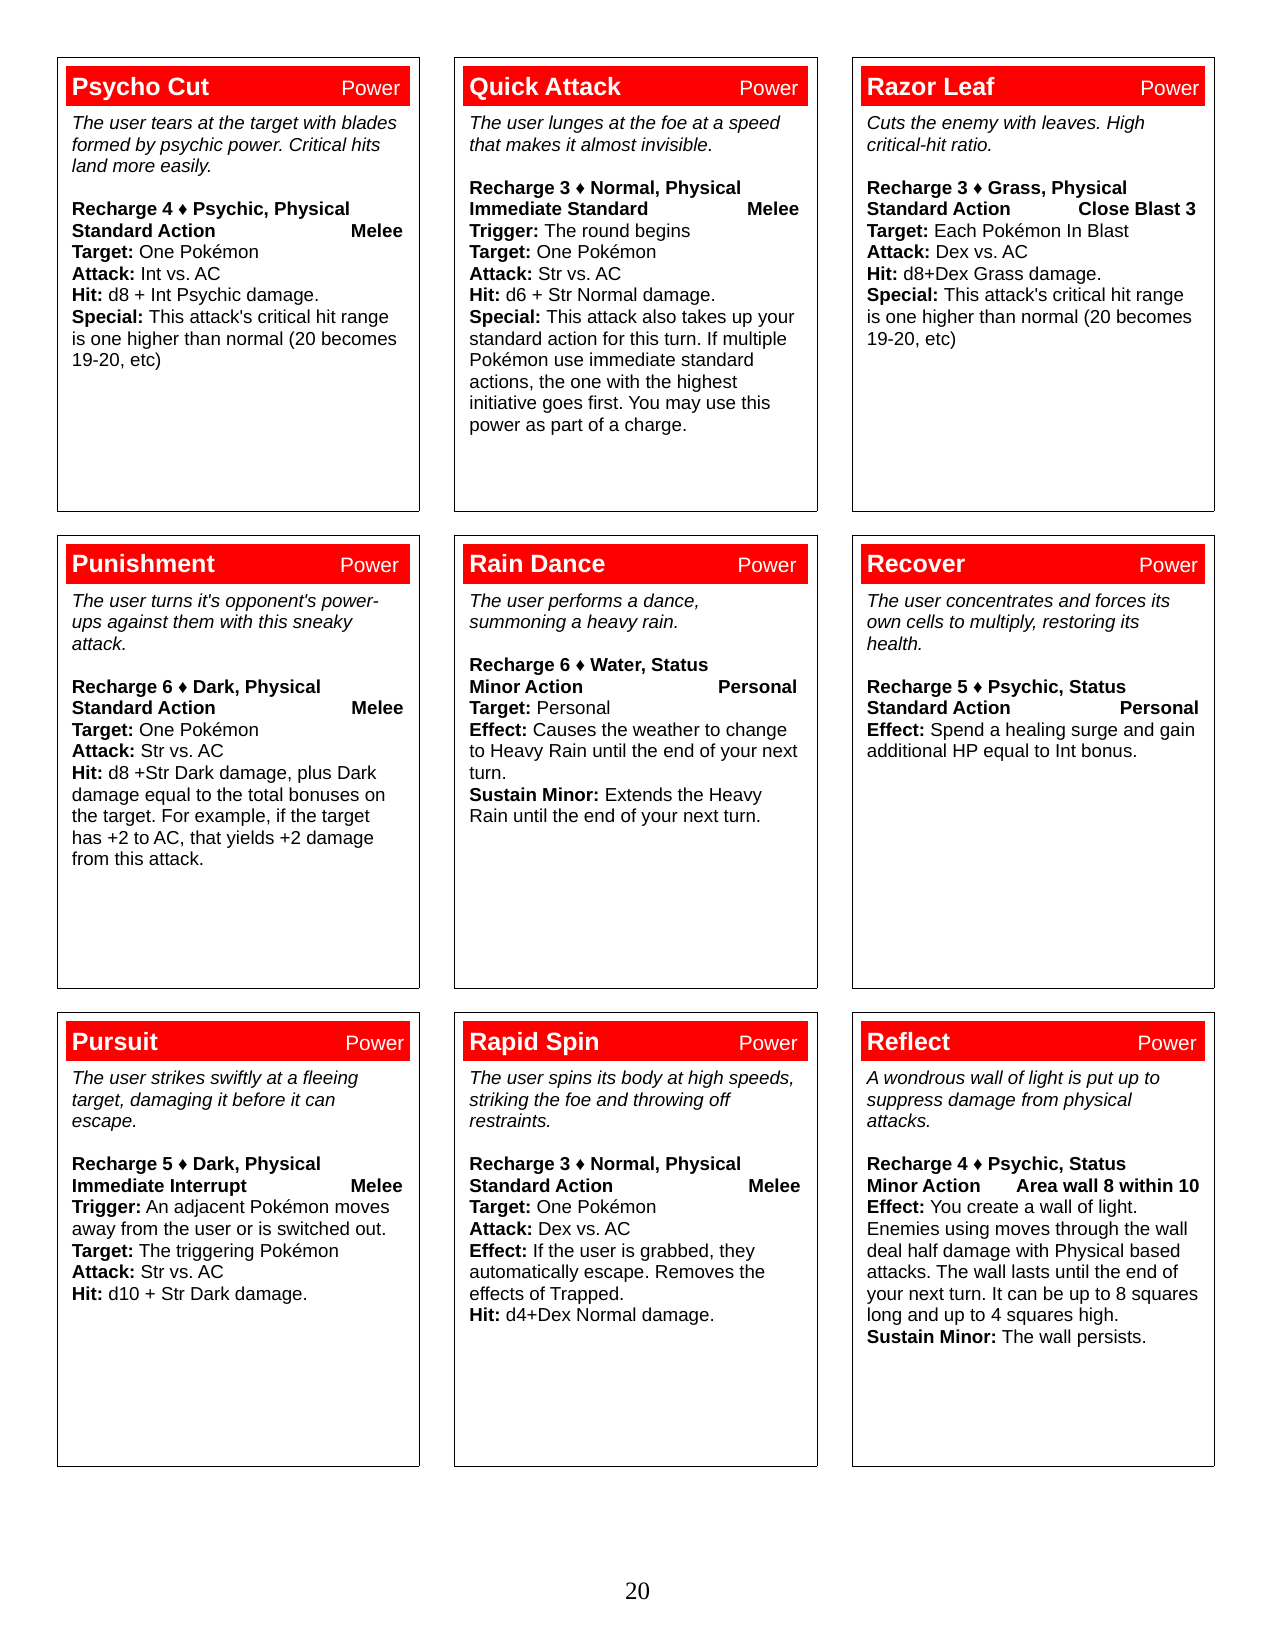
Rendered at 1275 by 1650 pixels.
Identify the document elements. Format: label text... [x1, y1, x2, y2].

table_header Razor Leaf Power [861, 66, 1205, 106]
table_header Recover Power [861, 544, 1205, 584]
table_cell The user strikes swiftly at a fleeing target, damaging it before it can escape. Recharge 5 ♦ Dark, Physical Immediate Interrupt Melee Trigger: An adjacent Pokémon moves away from the user or is switched out. Target: The triggering Pokémon Attack: Str vs. AC Hit: d10 + Str Dark damage. [66, 1061, 410, 1310]
table_cell The user tears at the target with blades formed by psychic power. Critical hits land more easily. Recharge 4 ♦ Psychic, Physical Standard Action Melee Target: One Pokémon Attack: Int vs. AC Hit: d8 + Int Psychic damage. Special: This attack's critical hit range is one higher than normal (20 becomes 19-20, etc) [66, 106, 410, 398]
table_header Punishment Power [66, 544, 410, 584]
table_cell The user performs a dance, summoning a heavy rain. Recharge 6 ♦ Water, Status Minor Action Personal Target: Personal Effect: Causes the weather to change to Heavy Rain until the end of your next turn. Sustain Minor: Extends the Heavy Rain until the end of your next turn. [463, 584, 808, 832]
table_header Quick Attack Power [463, 66, 808, 106]
table_cell The user concentrates and forces its own cells to multiply, restoring its health. Recharge 5 ♦ Psychic, Status Standard Action Personal Effect: Spend a healing surge and gain additional HP equal to Int bonus. [861, 584, 1205, 768]
table_header Rain Dance Power [463, 544, 808, 584]
table_cell Cuts the enemy with leaves. High critical-hit ratio. Recharge 3 ♦ Grass, Physical Standard Action Close Blast 3 Target: Each Pokémon In Blast Attack: Dex vs. AC Hit: d8+Dex Grass damage. Special: This attack's critical hit range is one higher than normal (20 becomes 19-20, etc) [861, 106, 1205, 355]
table_cell The user turns it's opponent's power-ups against them with this sneaky attack. Recharge 6 ♦ Dark, Physical Standard Action Melee Target: One Pokémon Attack: Str vs. AC Hit: d8 +Str Dark damage, plus Dark damage equal to the total bonuses on the target. For example, if the target has +2 to AC, that yields +2 damage from this attack. [66, 584, 410, 875]
table_header Pursuit Power [66, 1021, 410, 1061]
table_cell The user lunges at the foe at a speed that makes it almost invisible. Recharge 3 ♦ Normal, Physical Immediate Standard Melee Trigger: The round begins Target: One Pokémon Attack: Str vs. AC Hit: d6 + Str Normal damage. Special: This attack also takes up your standard action for this turn. If multiple Pokémon use immediate standard actions, the one with the highest initiative goes first. You may use this power as part of a charge. [463, 106, 808, 441]
table_header Psycho Cut Power [66, 66, 410, 106]
table_cell The user spins its body at high speeds, striking the foe and throwing off restraints. Recharge 3 ♦ Normal, Physical Standard Action Melee Target: One Pokémon Attack: Dex vs. AC Effect: If the user is grabbed, they automatically escape. Removes the effects of Trapped. Hit: d4+Dex Normal damage. [463, 1061, 808, 1331]
table_header Rapid Spin Power [463, 1021, 808, 1061]
table_header Reflect Power [861, 1021, 1205, 1061]
table_cell A wondrous wall of light is put up to suppress damage from physical attacks. Recharge 4 ♦ Psychic, Status Minor Action Area wall 8 within 10 Effect: You create a wall of light. Enemies using moves through the wall deal half damage with Physical based attacks. The wall lasts until the end of your next turn. It can be up to 8 squares long and up to 4 squares high. Sustain Minor: The wall persists. [861, 1061, 1205, 1353]
